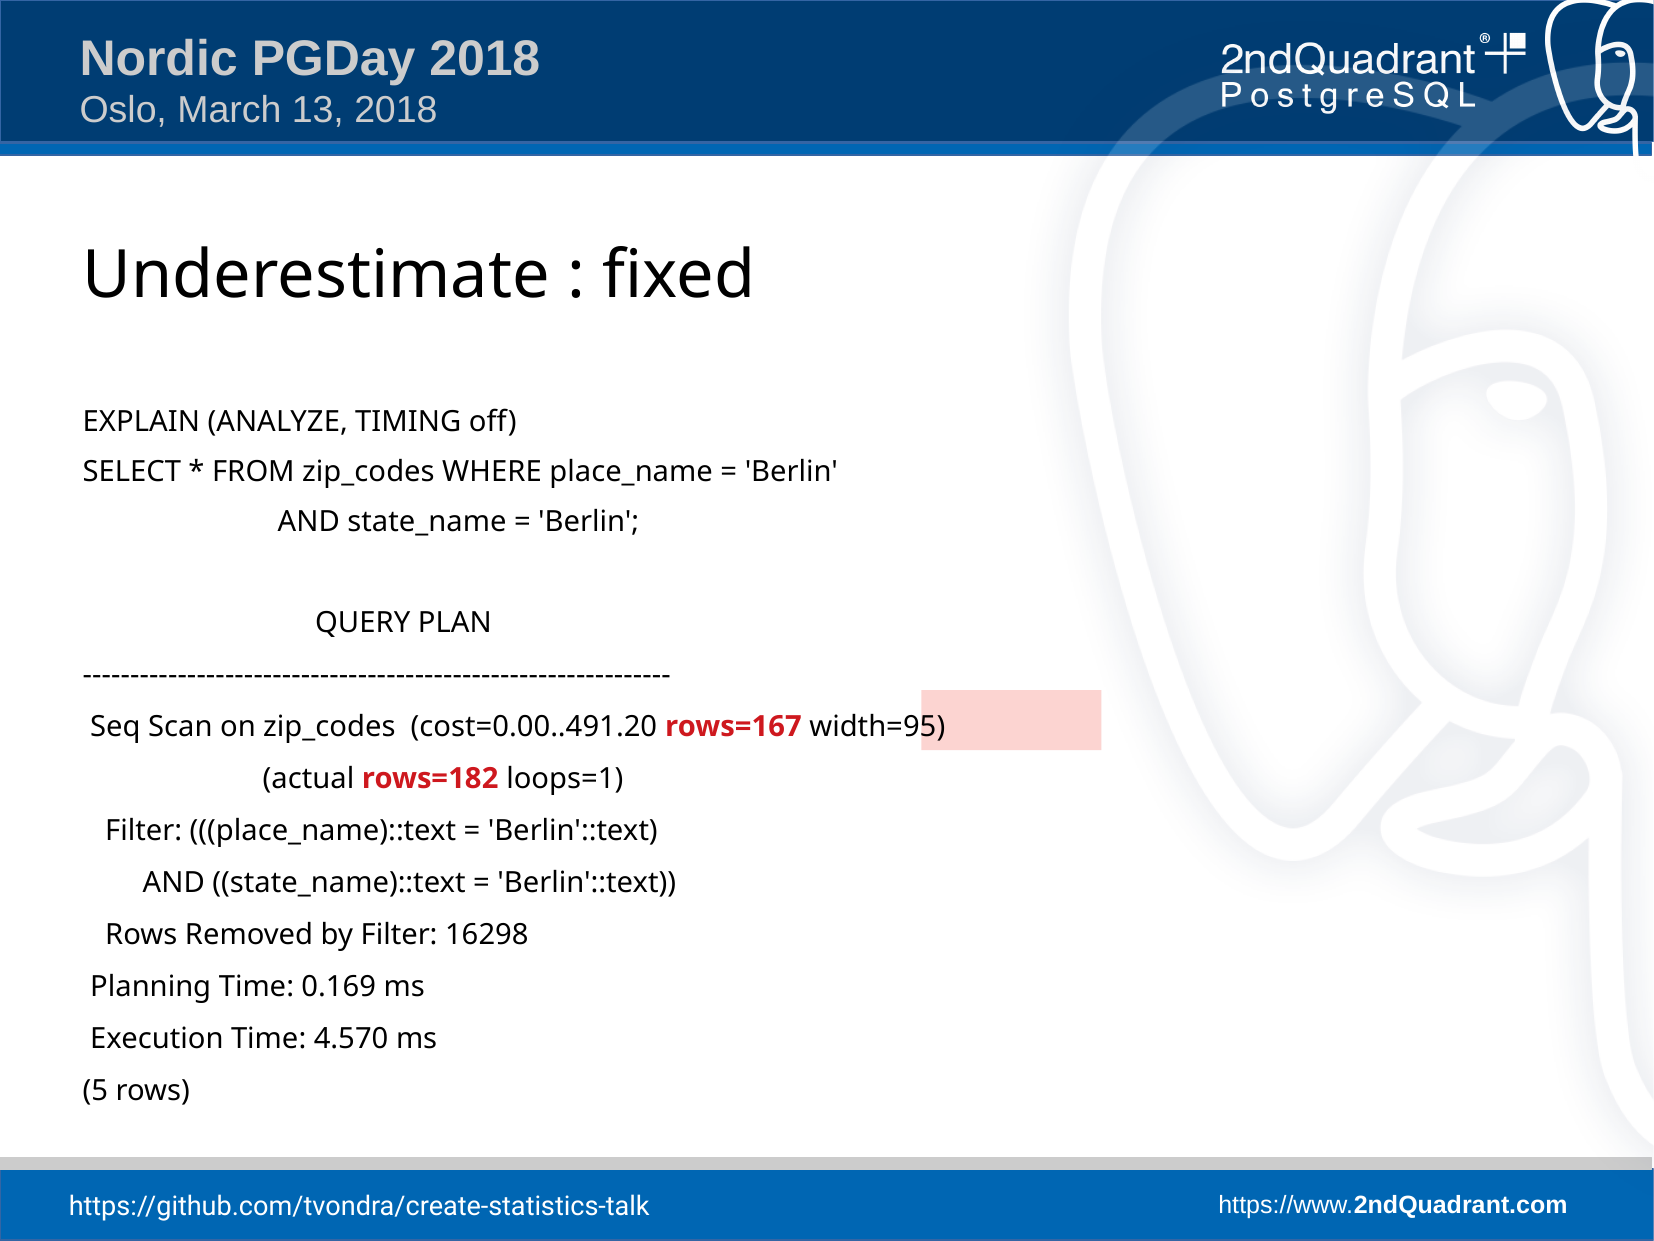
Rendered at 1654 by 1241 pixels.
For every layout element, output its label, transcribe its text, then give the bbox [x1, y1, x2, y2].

list EXPLAIN (ANALYZE, TIMING off) SELECT * FROM zip_codes WHERE place_name = 'Berlin' AND state_name = 'Berlin'; QUERY PLAN -------------------------------------------------------------- Seq Scan on zip_codes (cost=0.00..491.20 rows=167 width=95) (actual rows=182 loops=1) Filter: (((place_name)::text = 'Berlin'::text) AND ((state_name)::text = 'Berlin'::text)) Rows Removed by Filter: 16298 Planning Time: 0.169 ms Execution Time: 4.570 ms (5 rows) [82, 390, 1571, 1110]
title Underestimate : fixed [82, 167, 1571, 375]
picture [632, 0, 1654, 1241]
